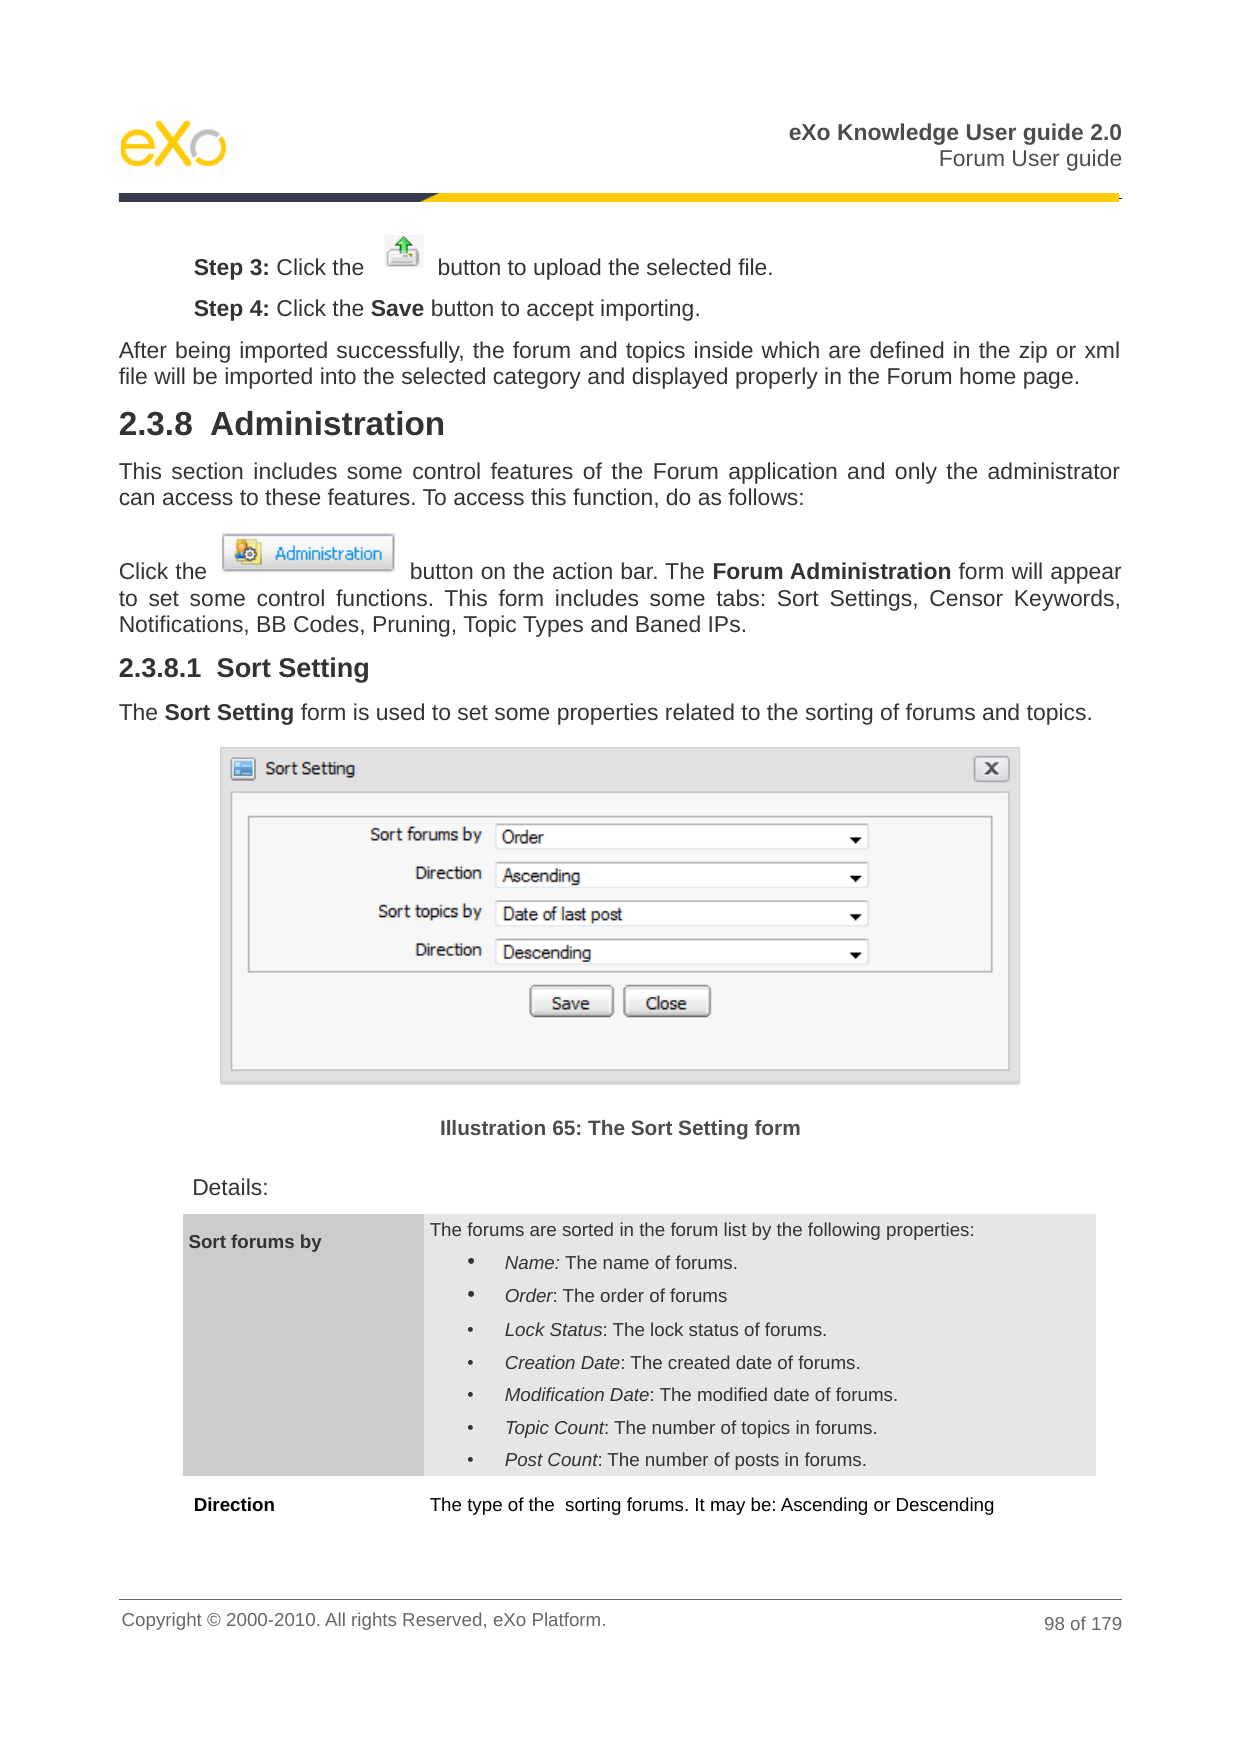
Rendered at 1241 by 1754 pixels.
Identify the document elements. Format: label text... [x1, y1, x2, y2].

list Step 4: Click the Save button to accept importing. [156, 295, 1122, 322]
table_cell The type of the sorting forums. It may be: Ascending or Descending [424, 1476, 1096, 1539]
picture [384, 235, 424, 268]
text Details: [192, 1174, 1122, 1200]
text This section includes some control features of the Forum application and only the administrator can access to these features. To access this function, do as follows: [118, 458, 1122, 511]
table_header The forums are sorted in the forum list by the following properties: Name: The name of forums. Order: The order of forums Lock Status: The lock status of forums. Creation Date: The created date of forums. Modification Date: The modified date of forums. Topic Count: The number of topics in forums. Post Count: The number of posts in forums. [424, 1214, 1096, 1476]
text Click the button on the action bar. The Forum Administration form will appear to set some control functions. This form includes some tabs: Sort Settings, Censor Keywords, Notifications, BB Codes, Pruning, Topic Types and Baned IPs. [118, 526, 1122, 637]
text The Sort Setting form is used to set some properties related to the sorting of forums and topics. [118, 698, 1122, 725]
text After being imported successfully, the forum and topics inside which are defined in the zip or xml file will be imported into the selected category and displayed properly in the Forum home page. [118, 337, 1122, 389]
table_header Sort forums by [183, 1214, 424, 1476]
text Illustration 65: The Sort Setting form [209, 1085, 1032, 1140]
subtitle Administration [118, 404, 1122, 443]
picture [120, 120, 227, 167]
list Step 3: Click the button to upload the selected file. [156, 228, 1122, 280]
table_cell Direction [183, 1476, 424, 1539]
picture [220, 747, 1021, 1085]
picture [221, 533, 396, 573]
subtitle Sort Setting [118, 652, 1122, 683]
picture [118, 193, 1119, 202]
